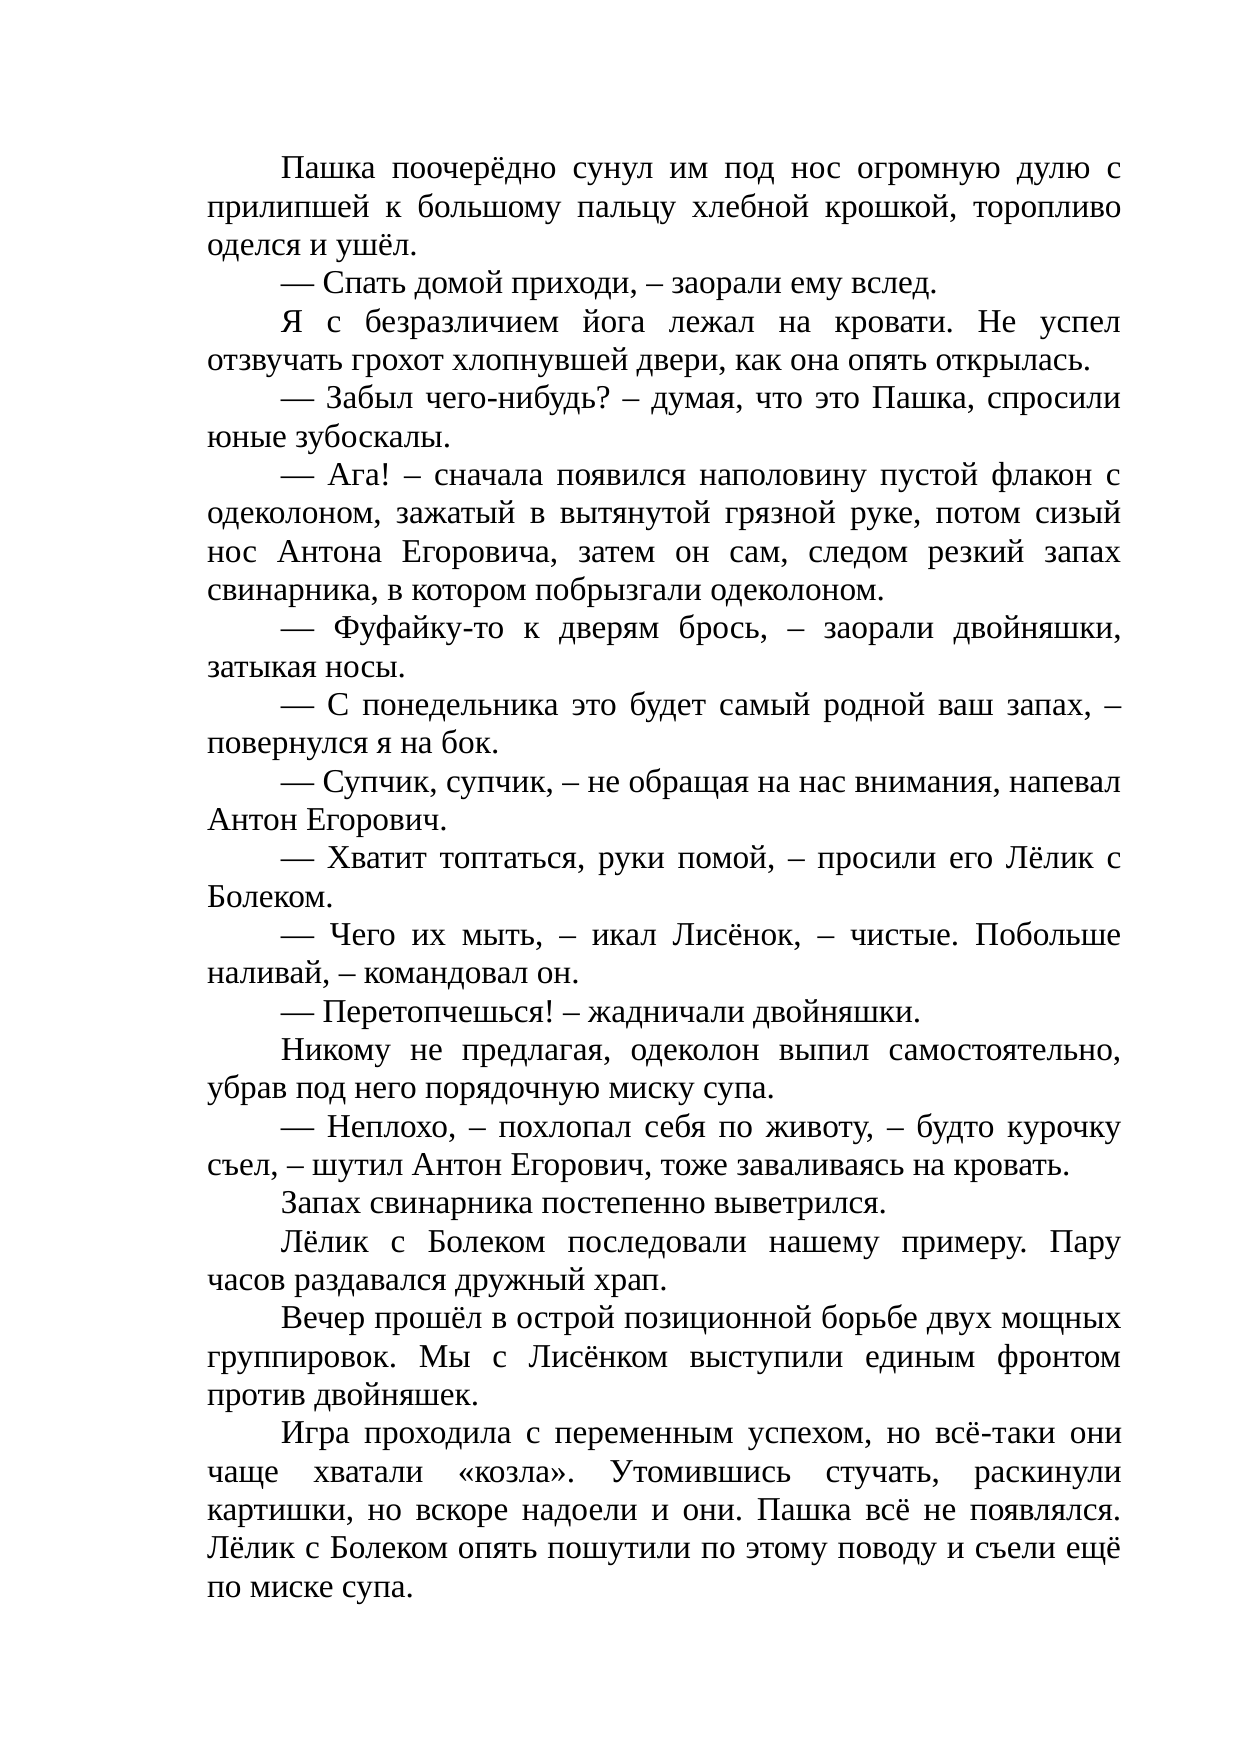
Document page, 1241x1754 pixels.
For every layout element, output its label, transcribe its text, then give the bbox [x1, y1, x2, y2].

text Лёлик с Болеком последовали нашему примеру. Пару часов раздавался дружный храп. [207, 1221, 1122, 1298]
text — Фуфайку‑то к дверям брось, – заорали двойняшки, затыкая носы. [207, 608, 1122, 684]
text — Супчик, супчик, – не обращая на нас внимания, напевал Антон Егорович. [207, 761, 1122, 838]
text Никому не предлагая, одеколон выпил самостоятельно, убрав под него порядочную миску супа. [207, 1029, 1122, 1106]
text — Перетопчешься! – жадничали двойняшки. [207, 991, 1122, 1029]
text — Неплохо, – похлопал себя по животу, – будто курочку съел, – шутил Антон Егорович, тоже заваливаясь на кровать. [207, 1106, 1122, 1183]
text Игра проходила с переменным успехом, но всё‑таки они чаще хватали «козла». Утомившись стучать, раскинули картишки, но вскоре надоели и они. Пашка всё не появлялся. Лёлик с Болеком опять пошутили по этому поводу и съели ещё по миске супа. [207, 1413, 1122, 1604]
text — Ага! – сначала появился наполовину пустой флакон с одеколоном, зажатый в вытянутой грязной руке, потом сизый нос Антона Егоровича, затем он сам, следом резкий запах свинарника, в котором побрызгали одеколоном. [207, 454, 1122, 608]
text — Спать домой приходи, – заорали ему вслед. [207, 263, 1122, 301]
text — С понедельника это будет самый родной ваш запах, – повернулся я на бок. [207, 684, 1122, 761]
text — Забыл чего‑нибудь? – думая, что это Пашка, спросили юные зубоскалы. [207, 378, 1122, 454]
text Я с безразличием йога лежал на кровати. Не успел отзвучать грохот хлопнувшей двери, как она опять открылась. [207, 301, 1122, 378]
text Вечер прошёл в острой позиционной борьбе двух мощных группировок. Мы с Лисёнком выступили единым фронтом против двойняшек. [207, 1298, 1122, 1413]
text Запах свинарника постепенно выветрился. [207, 1183, 1122, 1221]
text — Чего их мыть, – икал Лисёнок, – чистые. Побольше наливай, – командовал он. [207, 914, 1122, 991]
text Пашка поочерёдно сунул им под нос огромную дулю с прилипшей к большому пальцу хлебной крошкой, торопливо оделся и ушёл. [207, 148, 1122, 263]
text — Хватит топтаться, руки помой, – просили его Лёлик с Болеком. [207, 838, 1122, 914]
